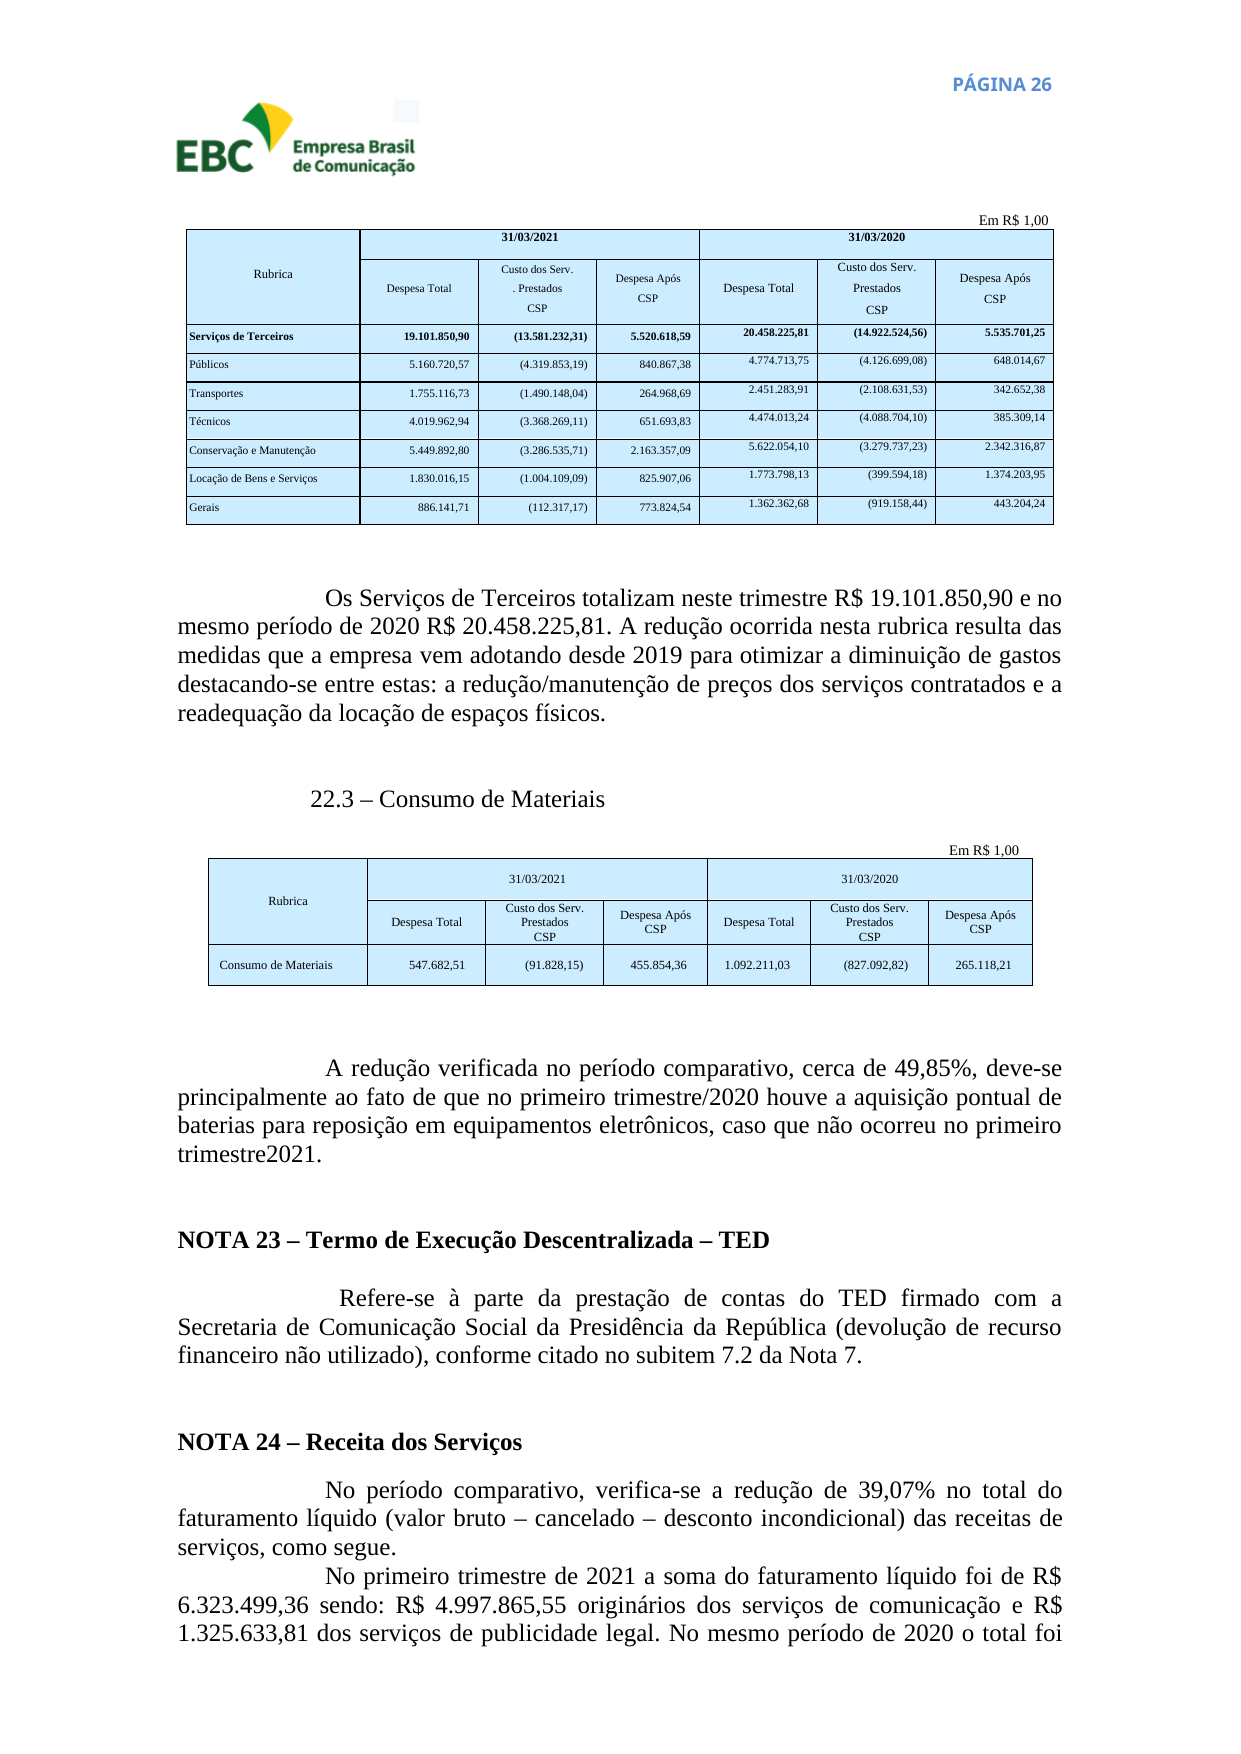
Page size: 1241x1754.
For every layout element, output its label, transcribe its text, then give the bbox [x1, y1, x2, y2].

table_cell (14.922.524,56) [818, 325, 935, 353]
table_header 31/03/2021 [361, 230, 699, 259]
table_cell Custo dos Serv. Prestados CSP [818, 260, 935, 324]
text A redução verificada no período comparativo, cerca de 49,85%, deve-se principalmente ao fato de que no primeiro trimestre/2020 houve a aquisição pontual de baterias para reposição em equipamentos eletrônicos, caso que não ocorreu no primeiro trimestre2021. [177, 1053, 1063, 1168]
table_cell 4.019.962,94 [361, 411, 478, 438]
table_cell (4.319.853,19) [479, 354, 596, 381]
table_cell Despesa Após CSP [597, 260, 699, 324]
table_header 31/03/2020 [700, 230, 1053, 259]
table_cell 1.362.362,68 [700, 497, 817, 524]
table_cell Custo dos Serv. Prestados CSP [811, 901, 928, 944]
table_cell 264.968,69 [597, 383, 699, 410]
table_cell (919.158,44) [818, 497, 935, 524]
table_cell Locação de Bens e Serviços [187, 468, 359, 496]
table_cell 4.474.013,24 [700, 411, 817, 438]
table_cell Custo dos Serv. Prestados CSP [486, 901, 603, 944]
table_cell Despesa Total [368, 901, 485, 944]
table_header 31/03/2020 [708, 859, 1032, 899]
table_cell 840.867,38 [597, 354, 699, 381]
table_cell 443.204,24 [936, 497, 1053, 524]
table_cell 2.163.357,09 [597, 440, 699, 467]
table_cell (2.108.631,53) [818, 383, 935, 410]
table_cell (399.594,18) [818, 468, 935, 496]
table_cell (1.490.148,04) [479, 383, 596, 410]
table_cell 2.342.316,87 [936, 440, 1053, 467]
table_cell 2.451.283,91 [700, 383, 817, 410]
text 22.3 – Consumo de Materiais [177, 784, 1063, 813]
table_cell 5.520.618,59 [597, 325, 699, 353]
table_cell 1.755.116,73 [361, 383, 478, 410]
table_cell (1.004.109,09) [479, 468, 596, 496]
table_cell 5.622.054,10 [700, 440, 817, 467]
table_cell Despesa Após CSP [929, 901, 1032, 944]
table_cell 651.693,83 [597, 411, 699, 438]
table_cell Gerais [187, 497, 359, 524]
table_cell 20.458.225,81 [700, 325, 817, 353]
text NOTA 24 – Receita dos Serviços [177, 1427, 1063, 1456]
table_cell 1.830.016,15 [361, 468, 478, 496]
table_cell 547.682,51 [368, 945, 485, 985]
text NOTA 23 – Termo de Execução Descentralizada – TED [177, 1226, 1063, 1254]
table_cell Custo dos Serv. . Prestados CSP [479, 260, 596, 324]
table_cell 1.092.211,03 [708, 945, 810, 985]
table_cell 5.160.720,57 [361, 354, 478, 381]
table_header 31/03/2021 [368, 859, 707, 899]
table_cell Conservação e Manutenção [187, 440, 359, 467]
table_cell Consumo de Materiais [209, 945, 367, 985]
table_cell 455.854,36 [604, 945, 707, 985]
table_cell 265.118,21 [929, 945, 1032, 985]
table_cell (91.828,15) [486, 945, 603, 985]
table_cell Técnicos [187, 411, 359, 438]
text No primeiro trimestre de 2021 a soma do faturamento líquido foi de R$ 6.323.499,36 sendo: R$ 4.997.865,55 originários dos serviços de comunicação e R$ 1.325.633,81 dos serviços de publicidade legal. No mesmo período de 2020 o total foi [177, 1561, 1063, 1647]
text No período comparativo, verifica-se a redução de 39,07% no total do faturamento líquido (valor bruto – cancelado – desconto incondicional) das receitas de serviços, como segue. [177, 1475, 1063, 1561]
table_cell 773.824,54 [597, 497, 699, 524]
table_cell 1.374.203,95 [936, 468, 1053, 496]
table_cell 19.101.850,90 [361, 325, 478, 353]
table_header Rubrica [187, 230, 359, 324]
table_cell 1.773.798,13 [700, 468, 817, 496]
table_cell 886.141,71 [361, 497, 478, 524]
table_cell Despesa Total [361, 260, 478, 324]
table_cell Serviços de Terceiros [187, 325, 359, 353]
table_cell (3.368.269,11) [479, 411, 596, 438]
table_header Rubrica [209, 859, 367, 944]
table_cell (4.126.699,08) [818, 354, 935, 381]
table_cell Transportes [187, 383, 359, 410]
table_cell 5.535.701,25 [936, 325, 1053, 353]
text Os Serviços de Terceiros totalizam neste trimestre R$ 19.101.850,90 e no mesmo período de 2020 R$ 20.458.225,81. A redução ocorrida nesta rubrica resulta das medidas que a empresa vem adotando desde 2019 para otimizar a diminuição de gastos destacando-se entre estas: a redução/manutenção de preços dos serviços contratados e a readequação da locação de espaços físicos. [177, 583, 1063, 726]
table_cell Despesa Após CSP [604, 901, 707, 944]
table_cell 342.652,38 [936, 383, 1053, 410]
table_cell Despesa Total [700, 260, 817, 324]
table_cell (3.279.737,23) [818, 440, 935, 467]
text Em R$ 1,00 [177, 841, 1019, 858]
text Em R$ 1,00 [177, 212, 1048, 229]
table_cell 825.907,06 [597, 468, 699, 496]
table_cell 5.449.892,80 [361, 440, 478, 467]
table_cell 4.774.713,75 [700, 354, 817, 381]
table_cell (112.317,17) [479, 497, 596, 524]
table_cell 385.309,14 [936, 411, 1053, 438]
table_cell (13.581.232,31) [479, 325, 596, 353]
table_cell (3.286.535,71) [479, 440, 596, 467]
table_cell Despesa Após CSP [936, 260, 1053, 324]
table_cell 648.014,67 [936, 354, 1053, 381]
table_cell (827.092,82) [811, 945, 928, 985]
text Refere-se à parte da prestação de contas do TED firmado com a Secretaria de Comunicação Social da Presidência da República (devolução de recurso financeiro não utilizado), conforme citado no subitem 7.2 da Nota 7. [177, 1283, 1063, 1369]
table_cell Públicos [187, 354, 359, 381]
table_cell Despesa Total [708, 901, 810, 944]
table_cell (4.088.704,10) [818, 411, 935, 438]
